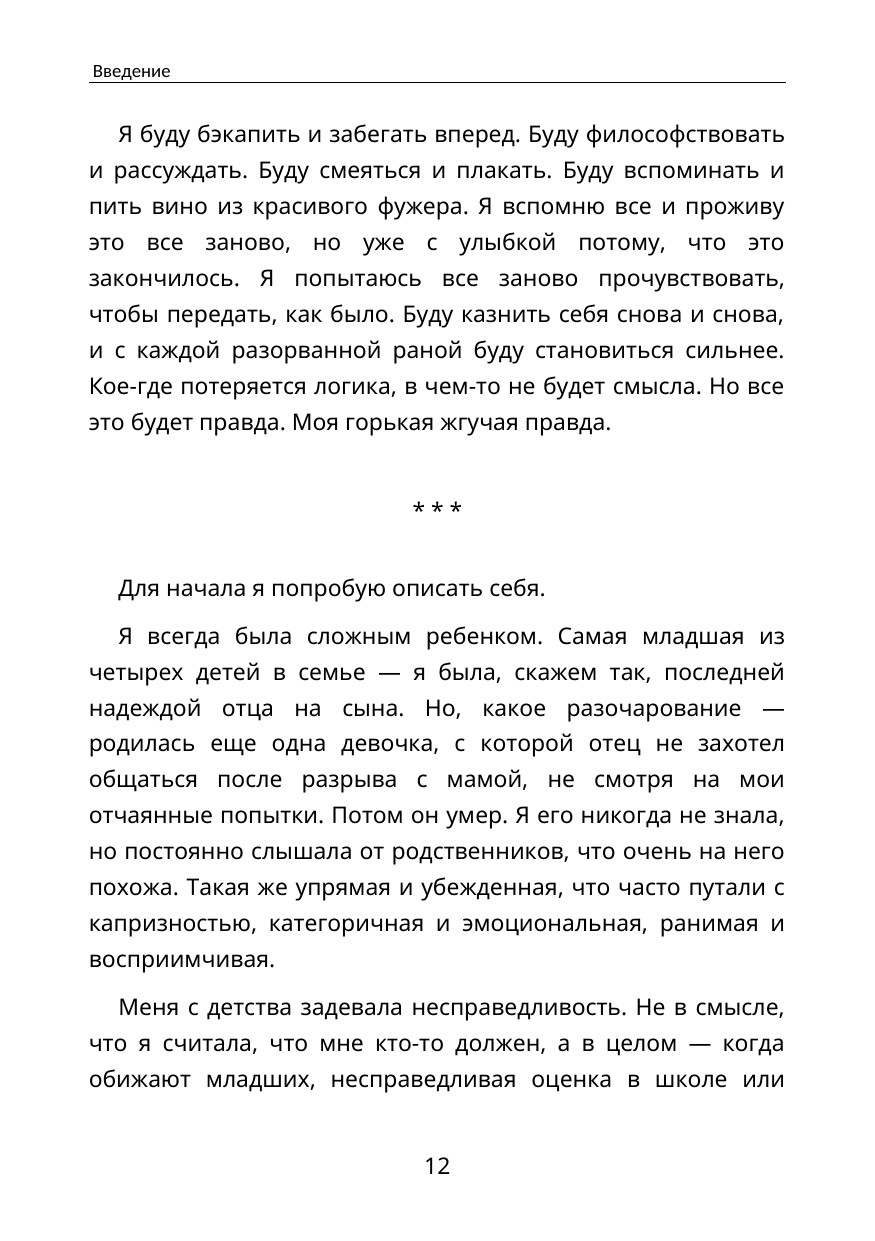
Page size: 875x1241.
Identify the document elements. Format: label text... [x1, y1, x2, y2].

text Для начала я попробую описать себя. [88, 572, 786, 603]
text Я всегда была сложным ребенком. Самая младшая из четырех детей в семье — я была, скажем так, последней надеждой отца на сына. Но, какое разочарование — родилась еще одна девочка, с которой отец не захотел общаться после разрыва с мамой, не смотря на мои отчаянные попытки. Потом он умер. Я его никогда не знала, но постоянно слышала от родственников, что очень на него похожа. Такая же упрямая и убежденная, что часто путали с капризностью, категоричная и эмоциональная, ранимая и восприимчивая. [88, 619, 786, 974]
text Меня с детства задевала несправедливость. Не в смысле, что я считала, что мне кто-то должен, а в целом — когда обижают младших, несправедливая оценка в школе или [88, 991, 786, 1094]
text Я буду бэкапить и забегать вперед. Буду философствовать и рассуждать. Буду смеяться и плакать. Буду вспоминать и пить вино из красивого фужера. Я вспомню все и проживу это все заново, но уже с улыбкой потому, что это закончилось. Я попытаюсь все заново прочувствовать, чтобы передать, как было. Буду казнить себя снова и снова, и с каждой разорванной раной буду становиться сильнее. Кое-где потеряется логика, в чем-то не будет смысла. Но все это будет правда. Моя горькая жгучая правда. [88, 118, 786, 437]
subtitle * * * [88, 494, 786, 526]
